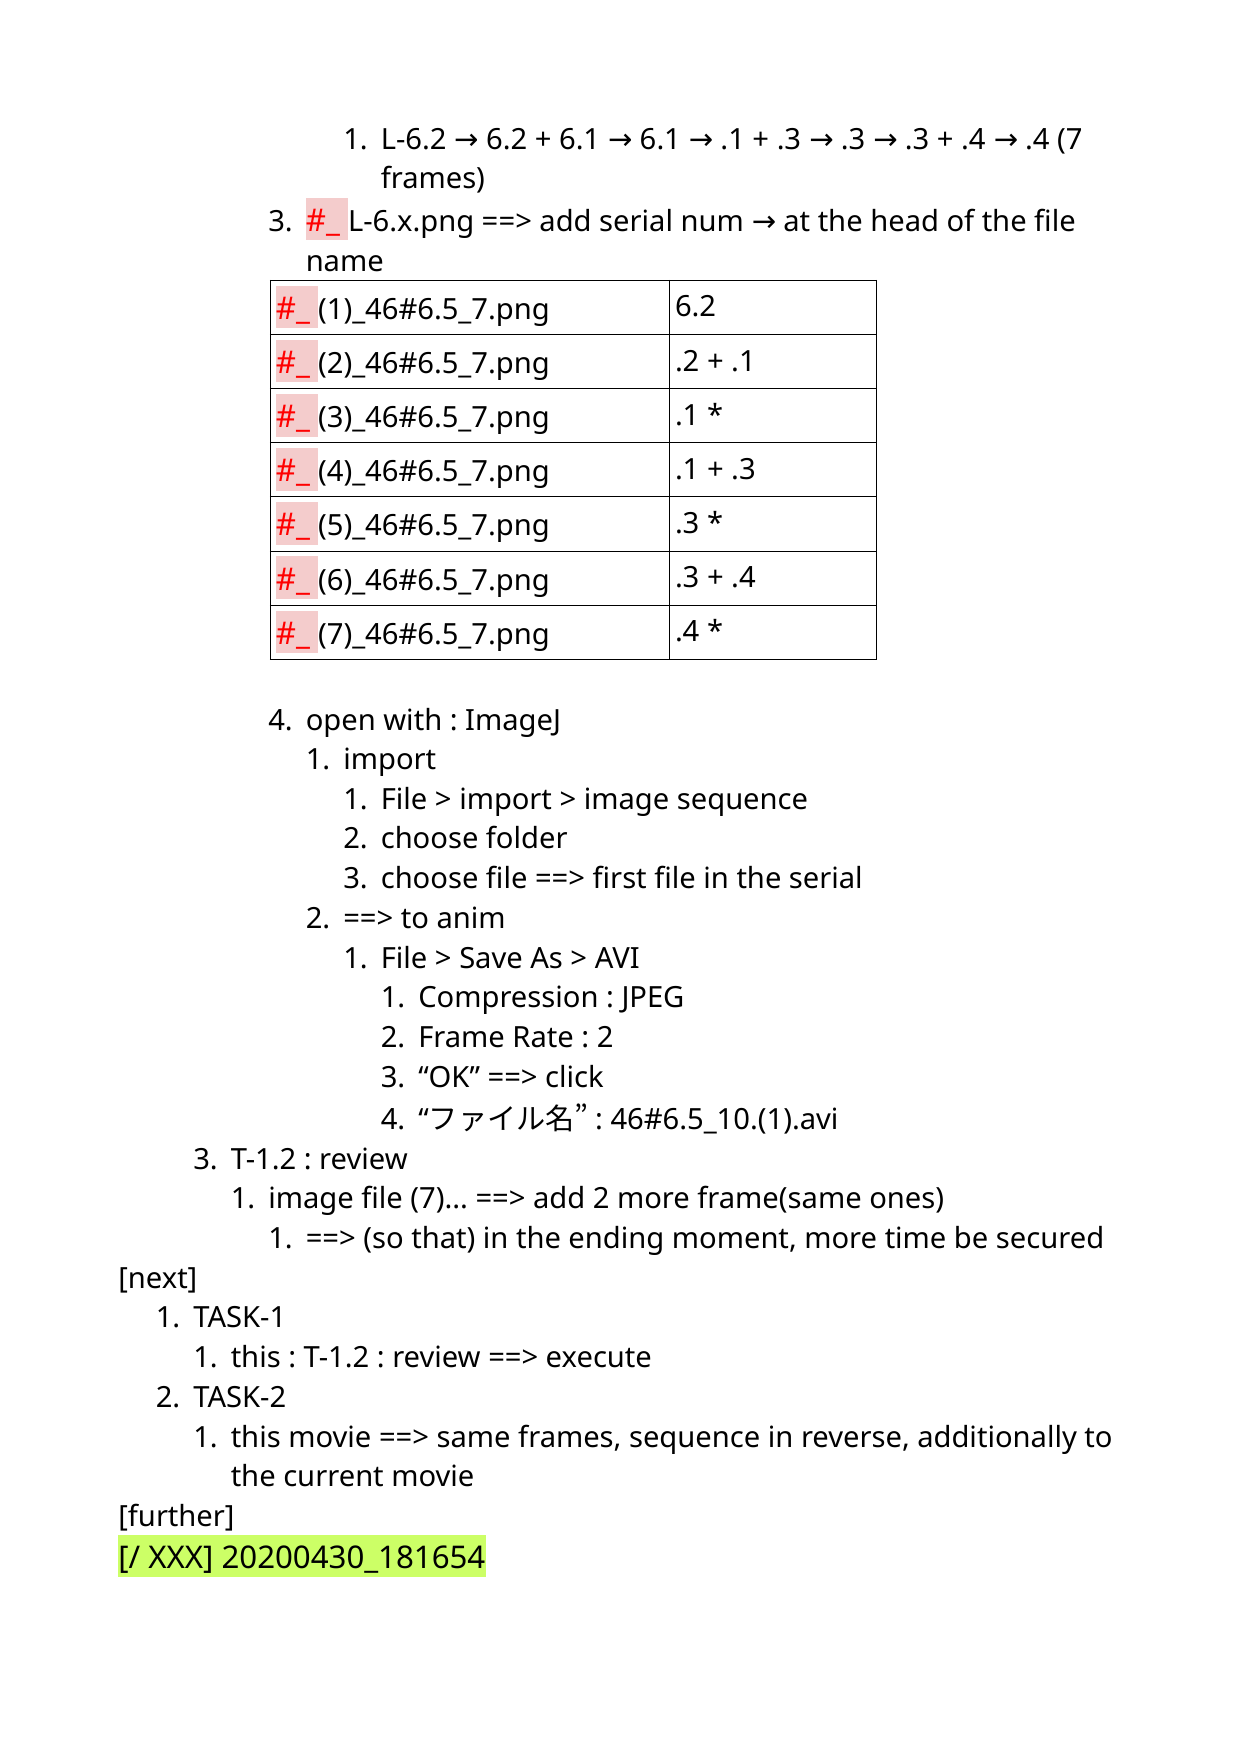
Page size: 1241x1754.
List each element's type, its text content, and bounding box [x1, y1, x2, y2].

list File > import > image sequence [343, 778, 1122, 818]
list choose folder [343, 818, 1122, 857]
table_cell .1 * [670, 389, 876, 442]
list open with : ImageJ [268, 699, 1122, 738]
list image file (7)... ==> add 2 more frame(same ones) [231, 1178, 1122, 1217]
table_cell #_ (7)_46#6.5_7.png [271, 606, 669, 659]
table_cell .4 * [670, 606, 876, 659]
list L-6.2 → 6.2 + 6.1 → 6.1 → .1 + .3 → .3 → .3 + .4 → .4 (7 frames) [343, 118, 1122, 197]
list TASK-1 [156, 1297, 1122, 1336]
list “ファイル名” : 46#6.5_10.(1).avi [381, 1096, 1122, 1138]
text [next] [118, 1257, 1122, 1297]
list #_ L-6.x.png ==> add serial num → at the head of the file name [268, 197, 1122, 280]
table_cell #_ (4)_46#6.5_7.png [271, 443, 669, 496]
list File > Save As > AVI [343, 937, 1122, 977]
list choose file ==> first file in the serial [343, 857, 1122, 897]
list this movie ==> same frames, sequence in reverse, additionally to the current movie [193, 1416, 1122, 1495]
list Compression : JPEG [381, 977, 1122, 1016]
list import [306, 738, 1122, 778]
list T-1.2 : review [193, 1138, 1122, 1178]
list Frame Rate : 2 [381, 1016, 1122, 1056]
table_header 6.2 [670, 281, 876, 334]
table_cell .3 * [670, 497, 876, 551]
table_cell .3 + .4 [670, 552, 876, 605]
list “OK” ==> click [381, 1056, 1122, 1096]
table_cell #_ (5)_46#6.5_7.png [271, 497, 669, 551]
table_cell .1 + .3 [670, 443, 876, 496]
text [further] [/ XXX] 20200430_181654 [118, 1495, 1122, 1577]
list ==> (so that) in the ending moment, more time be secured [268, 1217, 1122, 1257]
table_cell #_ (3)_46#6.5_7.png [271, 389, 669, 442]
list this : T-1.2 : review ==> execute [193, 1336, 1122, 1376]
list ==> to anim [306, 897, 1122, 937]
table_cell .2 + .1 [670, 335, 876, 388]
table_cell #_ (6)_46#6.5_7.png [271, 552, 669, 605]
list TASK-2 [156, 1376, 1122, 1416]
table_header #_ (1)_46#6.5_7.png [271, 281, 669, 334]
table_cell #_ (2)_46#6.5_7.png [271, 335, 669, 388]
